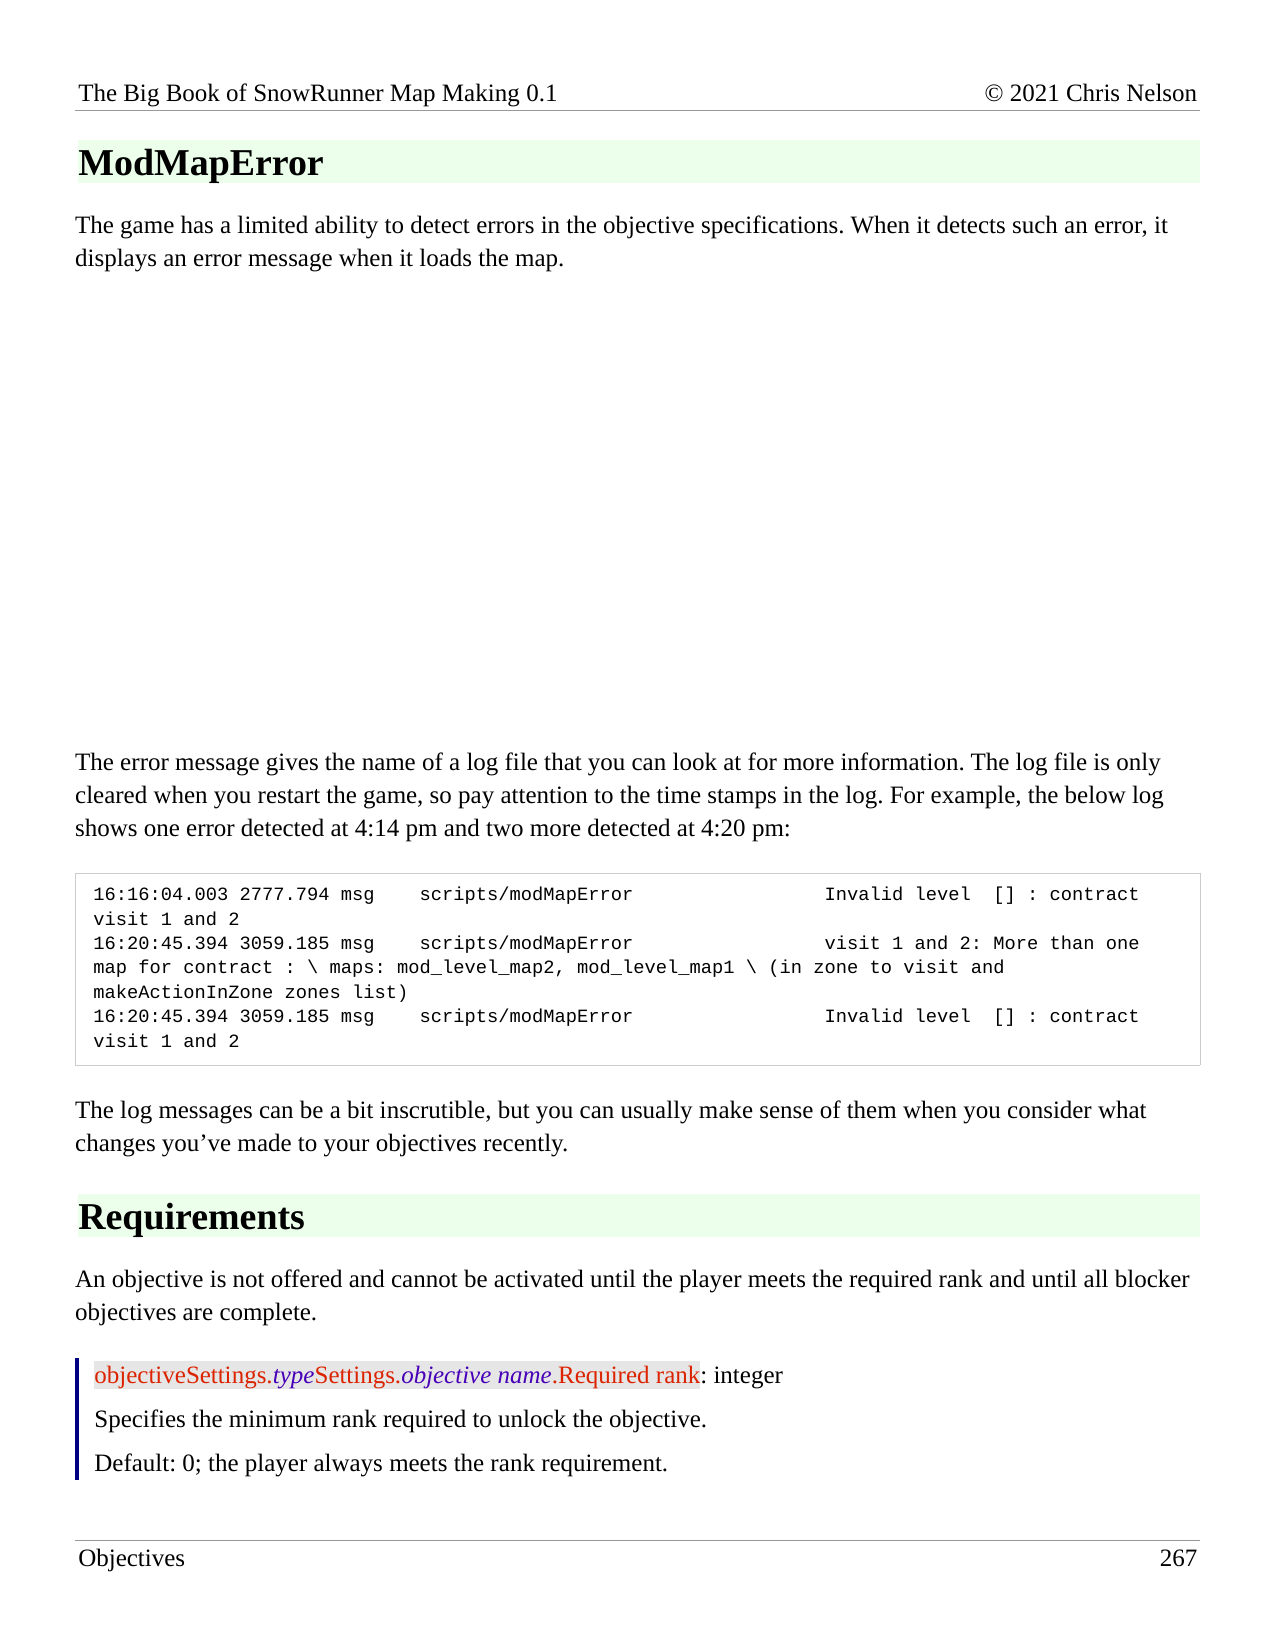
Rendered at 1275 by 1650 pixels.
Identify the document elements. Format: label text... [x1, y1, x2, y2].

text 16:20:45.394 3059.185 msg scripts/modMapError visit 1 and 2: More than one map for contract : \ maps: mod_level_map2, mod_level_map1 \ (in zone to visit and makeActionInZone zones list) [76, 922, 1200, 995]
text The error message gives the name of a log file that you can look at for more information. The log file is only cleared when you restart the game, so pay attention to the time stamps in the log. For example, the below log shows one error detected at 4:14 pm and two more detected at 4:20 pm: [75, 747, 1200, 842]
text An objective is not offered and cannot be activated until the player meets the required rank and until all blocker objectives are complete. [75, 1264, 1200, 1326]
text Specifies the minimum rank required to unlock the objective. [79, 1401, 1200, 1433]
text objectiveSettings.typeSettings.objective name.Required rank: integer [75, 1357, 1200, 1389]
text 16:16:04.003 2777.794 msg scripts/modMapError Invalid level [] : contract visit 1 and 2 [76, 874, 1200, 922]
text The log messages can be a bit inscrutible, but you can usually make sense of them when you consider what changes you’ve made to your objectives recently. [75, 1095, 1200, 1157]
subtitle Requirements [78, 1194, 1200, 1237]
text 16:20:45.394 3059.185 msg scripts/modMapError Invalid level [] : contract visit 1 and 2 [76, 995, 1200, 1065]
text The game has a limited ability to detect errors in the objective specifications. When it detects such an error, it displays an error message when it loads the map. [75, 211, 1200, 272]
text Default: 0; the player always meets the rank requirement. [79, 1445, 1200, 1480]
subtitle ModMapError [78, 140, 1200, 183]
